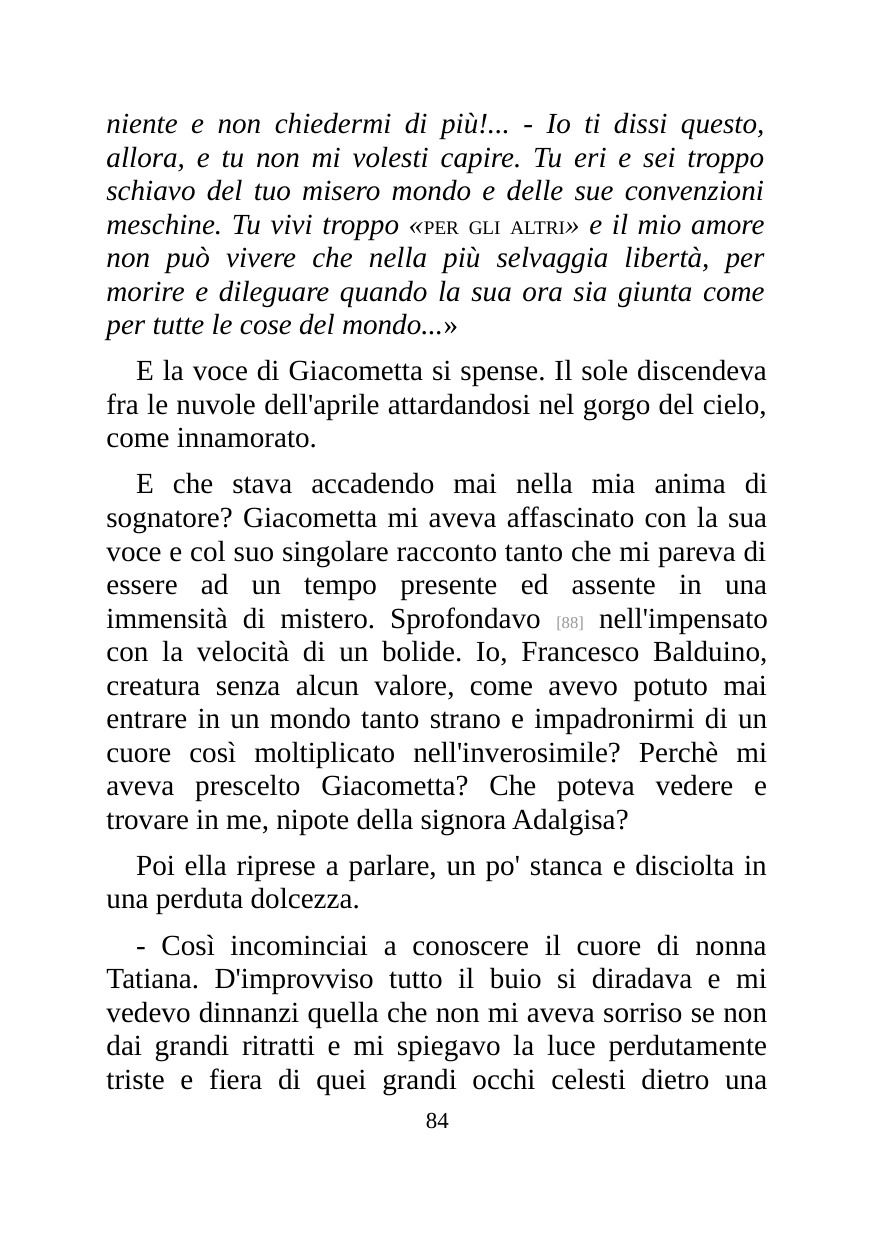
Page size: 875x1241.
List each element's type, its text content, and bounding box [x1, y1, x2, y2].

text Poi ella riprese a parlare, un po' stanca e disciolta in una perduta dolcezza. [106, 848, 768, 915]
text E la voce di Giacometta si spense. Il sole discendeva fra le nuvole dell'aprile attardandosi nel gorgo del cielo, come innamorato. [106, 353, 768, 454]
text E che stava accadendo mai nella mia anima di sognatore? Giacometta mi aveva affascinato con la sua voce e col suo singolare racconto tanto che mi pareva di essere ad un tempo presente ed assente in una immensità di mistero. Sprofondavo [88] nell'impensato con la velocità di un bolide. Io, Francesco Balduino, creatura senza alcun valore, come avevo potuto mai entrare in un mondo tanto strano e impadronirmi di un cuore così moltiplicato nell'inverosimile? Perchè mi aveva prescelto Giacometta? Che poteva vedere e trovare in me, nipote della signora Adalgisa? [106, 467, 768, 836]
text - Così incominciai a conoscere il cuore di nonna Tatiana. D'improvviso tutto il buio si diradava e mi vedevo dinnanzi quella che non mi aveva sorriso se non dai grandi ritratti e mi spiegavo la luce perdutamente triste e fiera di quei grandi occhi celesti dietro una [106, 928, 768, 1095]
text niente e non chiedermi di più!... - Io ti dissi questo, allora, e tu non mi volesti capire. Tu eri e sei troppo schiavo del tuo misero mondo e delle sue convenzioni meschine. Tu vivi troppo «per gli altri» e il mio amore non può vivere che nella più selvaggia libertà, per morire e dileguare quando la sua ora sia giunta come per tutte le cose del mondo...» [106, 106, 768, 341]
